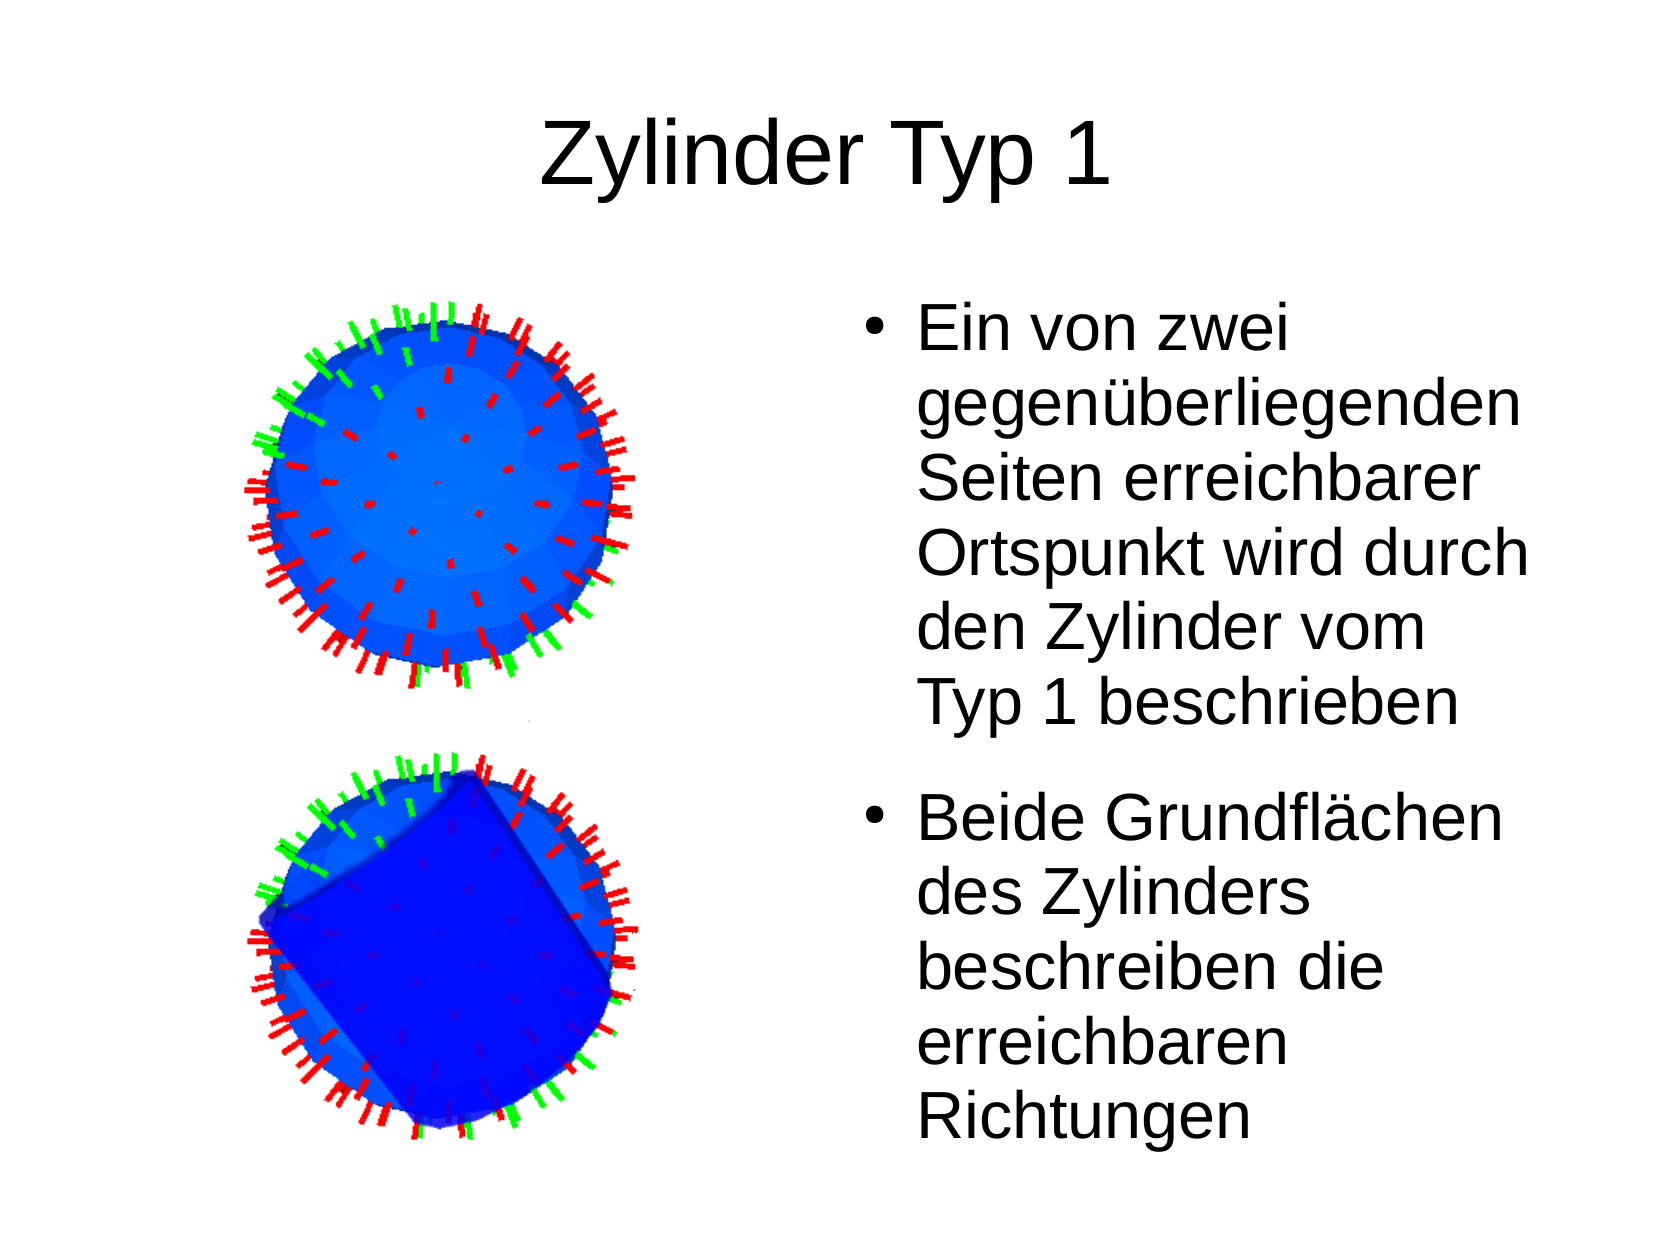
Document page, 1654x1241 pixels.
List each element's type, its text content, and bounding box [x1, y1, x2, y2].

list Beide Grundflächen des Zylinders beschreiben die erreichbaren Richtungen [845, 779, 1572, 1154]
picture [225, 295, 667, 1158]
title Zylinder Typ 1 [82, 49, 1571, 257]
list Ein von zwei gegenüberliegenden Seiten erreichbarer Ortspunkt wird durch den Zylinder vom Typ 1 beschrieben [845, 290, 1572, 739]
